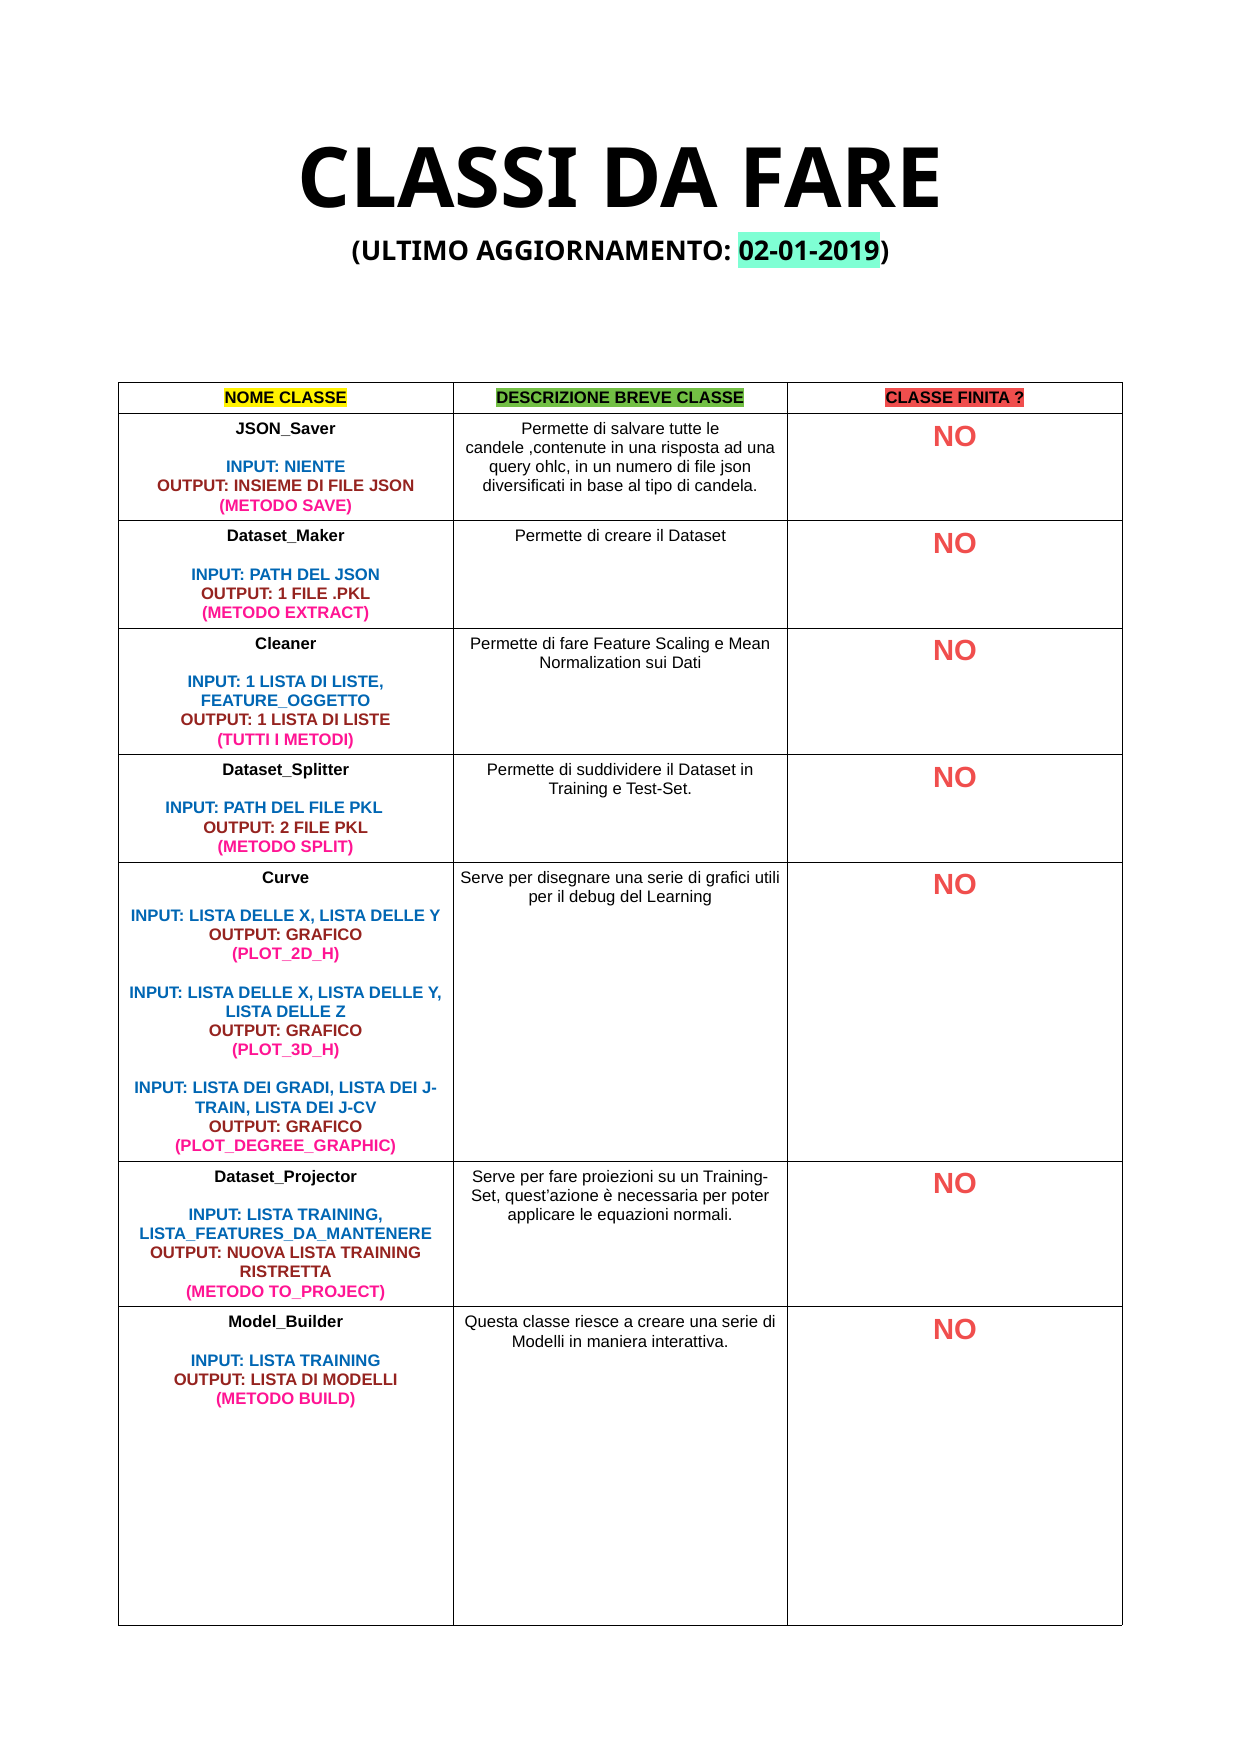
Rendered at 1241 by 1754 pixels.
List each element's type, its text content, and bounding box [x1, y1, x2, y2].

table_cell Serve per disegnare una serie di grafici utili per il debug del Learning [454, 863, 787, 1161]
table_cell Permette di suddividere il Dataset in Training e Test-Set. [454, 755, 787, 862]
table_cell NO [788, 1162, 1122, 1306]
text (ULTIMO AGGIORNAMENTO: 02-01-2019) [118, 232, 1122, 268]
table_cell Permette di fare Feature Scaling e Mean Normalization sui Dati [454, 629, 787, 754]
table_cell NO [788, 1307, 1122, 1624]
table_cell NO [788, 629, 1122, 754]
table_cell Dataset_Splitter INPUT: PATH DEL FILE PKL OUTPUT: 2 FILE PKL (METODO SPLIT) [119, 755, 453, 862]
table_cell NO [788, 521, 1122, 628]
table_cell Questa classe riesce a creare una serie di Modelli in maniera interattiva. [454, 1307, 787, 1624]
table_header NOME CLASSE [119, 383, 453, 413]
table_cell Permette di salvare tutte le candele ,contenute in una risposta ad una query ohlc, in un numero di file json diversificati in base al tipo di candela. [454, 414, 787, 520]
table_cell Dataset_Maker INPUT: PATH DEL JSON OUTPUT: 1 FILE .PKL (METODO EXTRACT) [119, 521, 453, 628]
table_cell Dataset_Projector INPUT: LISTA TRAINING, LISTA_FEATURES_DA_MANTENERE OUTPUT: NUOVA LISTA TRAINING RISTRETTA (METODO TO_PROJECT) [119, 1162, 453, 1306]
table_cell NO [788, 755, 1122, 862]
table_header DESCRIZIONE BREVE CLASSE [454, 383, 787, 413]
table_cell Permette di creare il Dataset [454, 521, 787, 628]
text CLASSI DA FARE [118, 118, 1122, 232]
table_cell Serve per fare proiezioni su un Training-Set, quest’azione è necessaria per poter applicare le equazioni normali. [454, 1162, 787, 1306]
table_header CLASSE FINITA ? [788, 383, 1122, 413]
table_cell NO [788, 414, 1122, 520]
table_cell NO [788, 863, 1122, 1161]
table_cell Model_Builder INPUT: LISTA TRAINING OUTPUT: LISTA DI MODELLI (METODO BUILD) [119, 1307, 453, 1624]
table_cell Curve INPUT: LISTA DELLE X, LISTA DELLE Y OUTPUT: GRAFICO (PLOT_2D_H) INPUT: LISTA DELLE X, LISTA DELLE Y, LISTA DELLE Z OUTPUT: GRAFICO (PLOT_3D_H) INPUT: LISTA DEI GRADI, LISTA DEI J-TRAIN, LISTA DEI J-CV OUTPUT: GRAFICO (PLOT_DEGREE_GRAPHIC) [119, 863, 453, 1161]
table_cell Cleaner INPUT: 1 LISTA DI LISTE, FEATURE_OGGETTO OUTPUT: 1 LISTA DI LISTE (TUTTI I METODI) [119, 629, 453, 754]
table_cell JSON_Saver INPUT: NIENTE OUTPUT: INSIEME DI FILE JSON (METODO SAVE) [119, 414, 453, 520]
